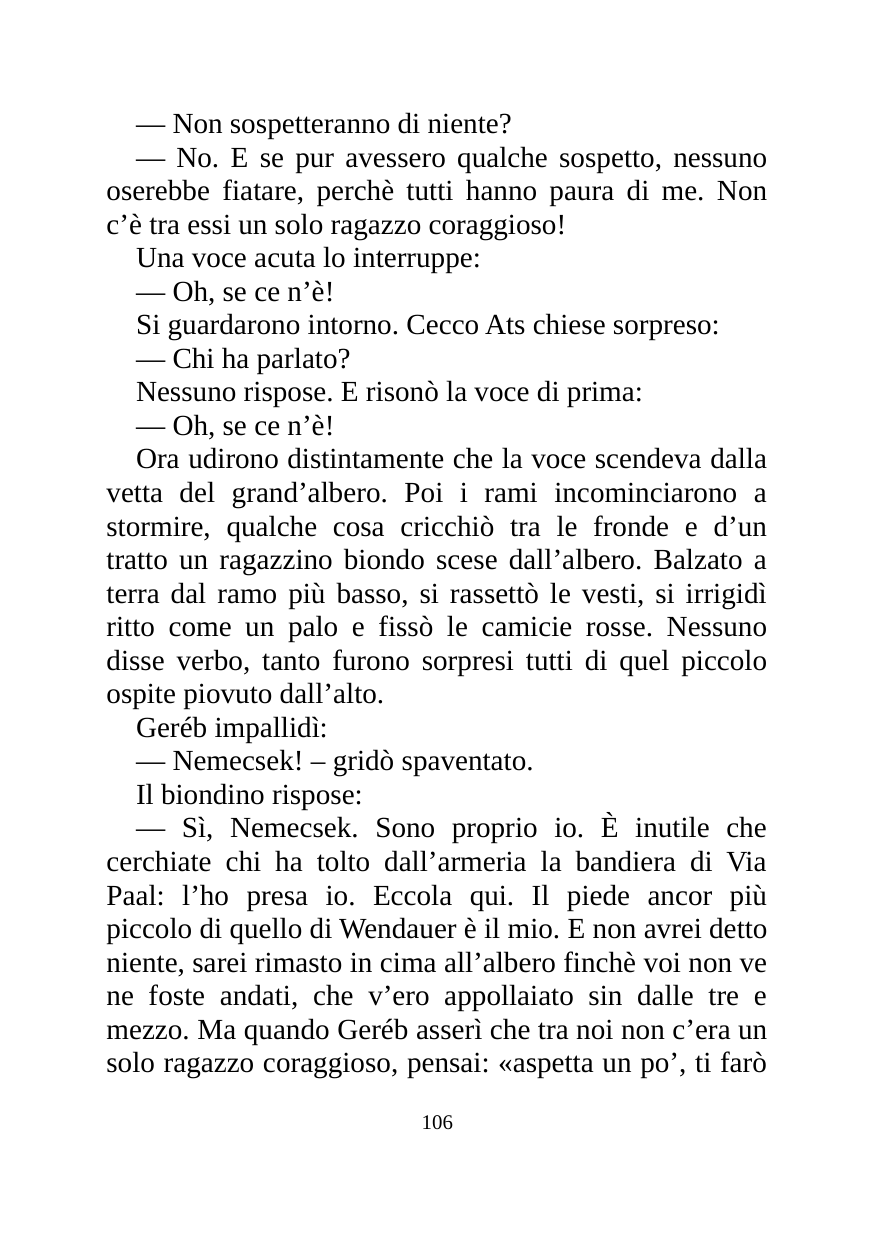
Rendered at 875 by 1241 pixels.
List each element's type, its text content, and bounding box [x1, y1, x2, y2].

text — Oh, se ce n’è! [106, 274, 768, 307]
text Una voce acuta lo interruppe: [106, 240, 768, 274]
text — Non sospetteranno di niente? [106, 106, 768, 140]
text — Oh, se ce n’è! [106, 408, 768, 442]
text — Nemecsek! – gridò spaventato. [106, 743, 768, 777]
text — No. E se pur avessero qualche sospetto, nessuno oserebbe fiatare, perchè tutti hanno paura di me. Non c’è tra essi un solo ragazzo coraggioso! [106, 140, 768, 240]
text Nessuno rispose. E risonò la voce di prima: [106, 374, 768, 408]
text Ora udirono distintamente che la voce scendeva dalla vetta del grand’albero. Poi i rami incominciarono a stormire, qualche cosa cricchiò tra le fronde e d’un tratto un ragazzino biondo scese dall’albero. Balzato a terra dal ramo più basso, si rassettò le vesti, si irrigidì ritto come un palo e fissò le camicie rosse. Nessuno disse verbo, tanto furono sorpresi tutti di quel piccolo ospite piovuto dall’alto. [106, 442, 768, 710]
text Si guardarono intorno. Cecco Ats chiese sorpreso: [106, 307, 768, 341]
text — Chi ha parlato? [106, 341, 768, 374]
text — Sì, Nemecsek. Sono proprio io. È inutile che cerchiate chi ha tolto dall’armeria la bandiera di Via Paal: l’ho presa io. Eccola qui. Il piede ancor più piccolo di quello di Wendauer è il mio. E non avrei detto niente, sarei rimasto in cima all’albero finchè voi non ve ne foste andati, che v’ero appollaiato sin dalle tre e mezzo. Ma quando Geréb asserì che tra noi non c’era un solo ragazzo coraggioso, pensai: «aspetta un po’, ti farò [106, 811, 768, 1079]
text Il biondino rispose: [106, 777, 768, 811]
text Geréb impallidì: [106, 710, 768, 743]
